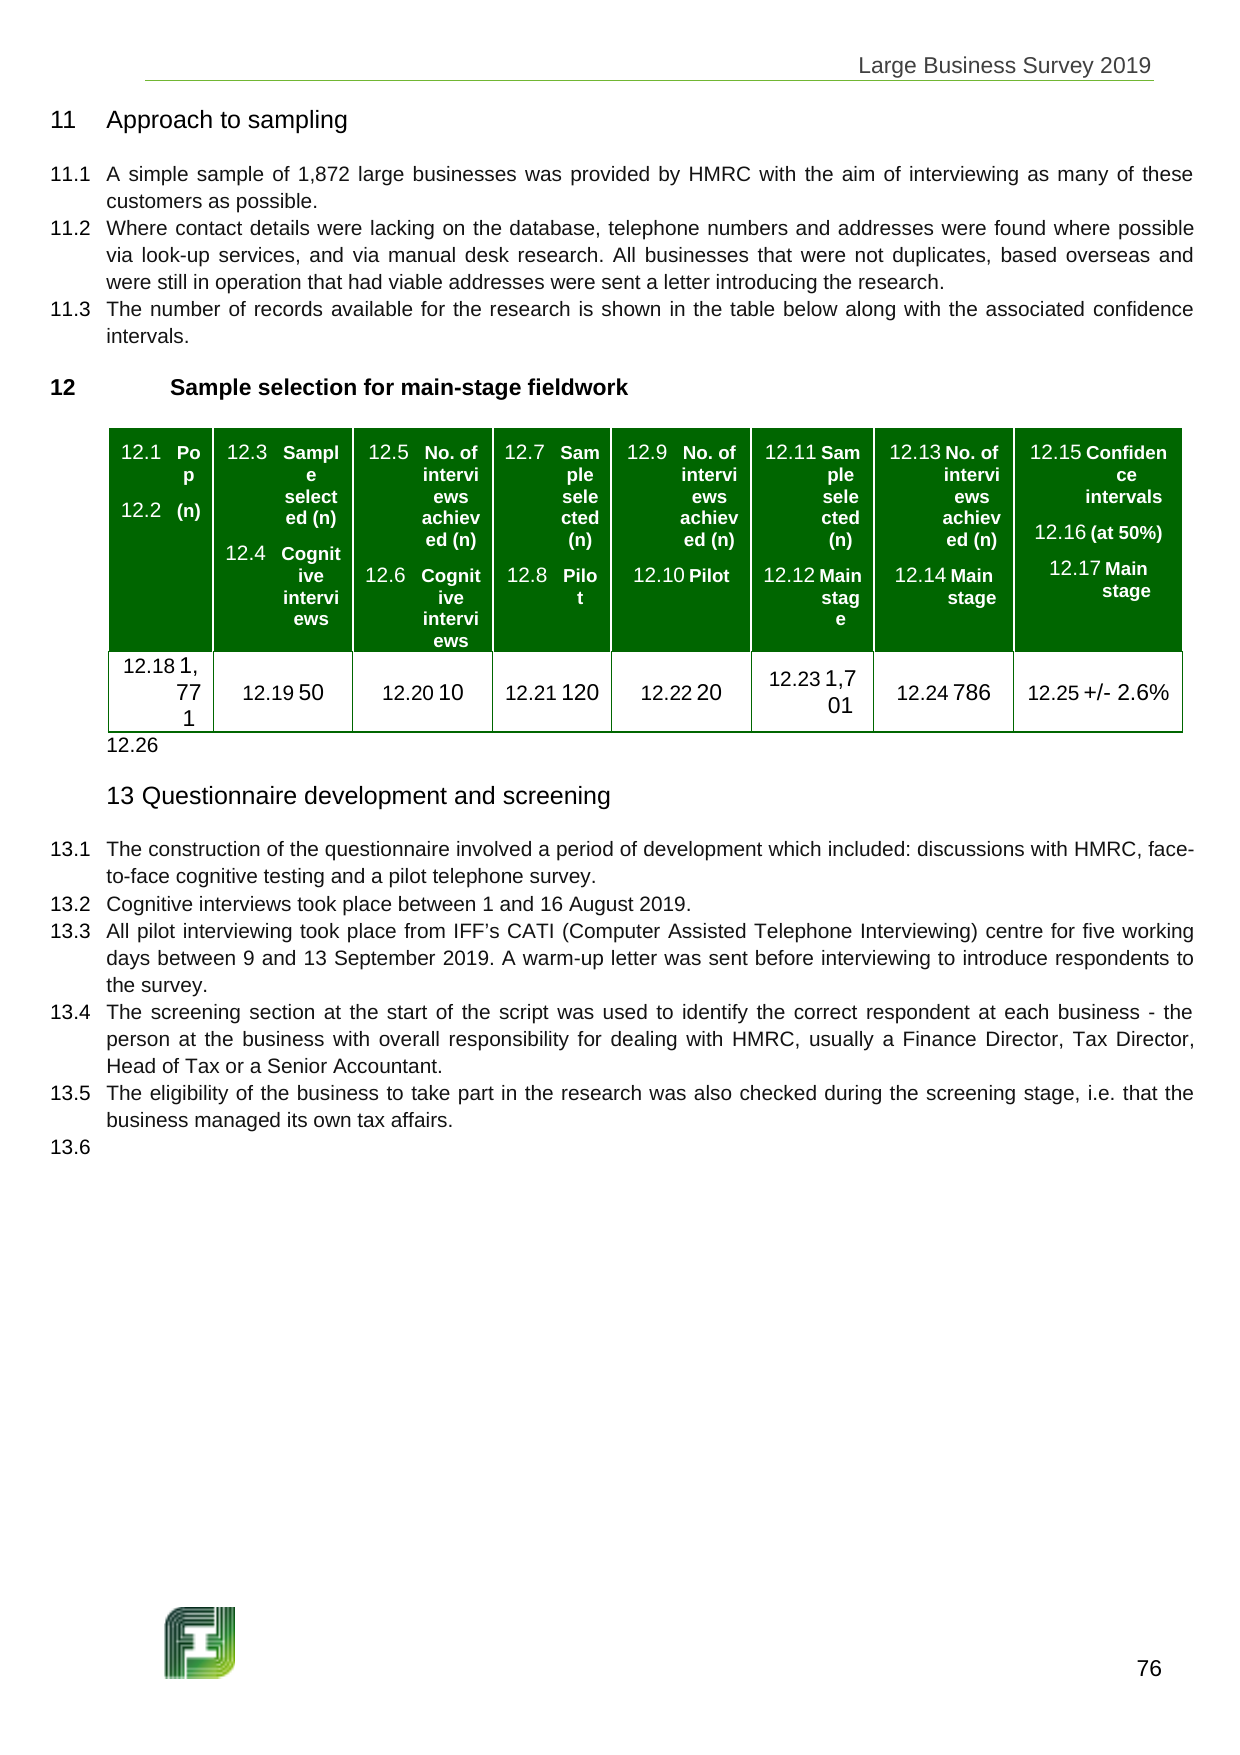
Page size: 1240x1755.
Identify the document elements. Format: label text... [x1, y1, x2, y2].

subtitle Cognitive interviews took place between 1 and 16 August 2019. [50, 889, 1196, 916]
table_header Pop (n) [109, 428, 212, 651]
subtitle Where contact details were lacking on the database, telephone numbers and addresses were found where possible via look-up services, and via manual desk research. All businesses that were not duplicates, based overseas and were still in operation that had viable addresses were sent a letter introducing the research. [50, 213, 1196, 295]
subtitle All pilot interviewing took place from IFF’s CATI (Computer Assisted Telephone Interviewing) centre for five working days between 9 and 13 September 2019. A warm-up letter was sent before interviewing to introduce respondents to the survey. [50, 916, 1196, 998]
table_header No. of interviews achieved (n) Pilot [612, 428, 750, 651]
table_cell 786 [874, 652, 1013, 731]
table_header Sample selected (n) Main stage [752, 428, 873, 651]
table_header No. of interviews achieved (n) Main stage [875, 428, 1013, 651]
table_cell 20 [612, 652, 751, 731]
table_header Sample selected (n) Cognitive interviews [214, 428, 352, 651]
table_cell 120 [493, 652, 611, 731]
table_cell 1,771 [109, 652, 213, 731]
table_cell +/- 2.6% [1014, 652, 1182, 731]
table_cell 1,701 [752, 652, 873, 731]
subtitle A simple sample of 1,872 large businesses was provided by HMRC with the aim of interviewing as many of these customers as possible. [50, 159, 1196, 213]
subtitle The screening section at the start of the script was used to identify the correct respondent at each business - the person at the business with overall responsibility for dealing with HMRC, usually a Finance Director, Tax Director, Head of Tax or a Senior Accountant. [50, 998, 1196, 1079]
table_header No. of interviews achieved (n) Cognitive interviews [354, 428, 492, 651]
table_header Sample selected (n) Pilot [494, 428, 610, 651]
subtitle The eligibility of the business to take part in the research was also checked during the screening stage, i.e. that the business managed its own tax affairs. [50, 1079, 1196, 1133]
table_header Confidence intervals (at 50%) Main stage [1015, 428, 1182, 651]
subtitle The construction of the questionnaire involved a period of development which included: discussions with HMRC, face-to-face cognitive testing and a pilot telephone survey. [50, 835, 1196, 889]
subtitle Questionnaire development and screening [106, 781, 1196, 810]
table_cell 50 [214, 652, 352, 731]
subtitle The number of records available for the research is shown in the table below along with the associated confidence intervals. [50, 295, 1196, 349]
subtitle Sample selection for main-stage fieldwork [50, 374, 1196, 400]
subtitle Approach to sampling [50, 107, 1196, 134]
table_cell 10 [353, 652, 492, 731]
